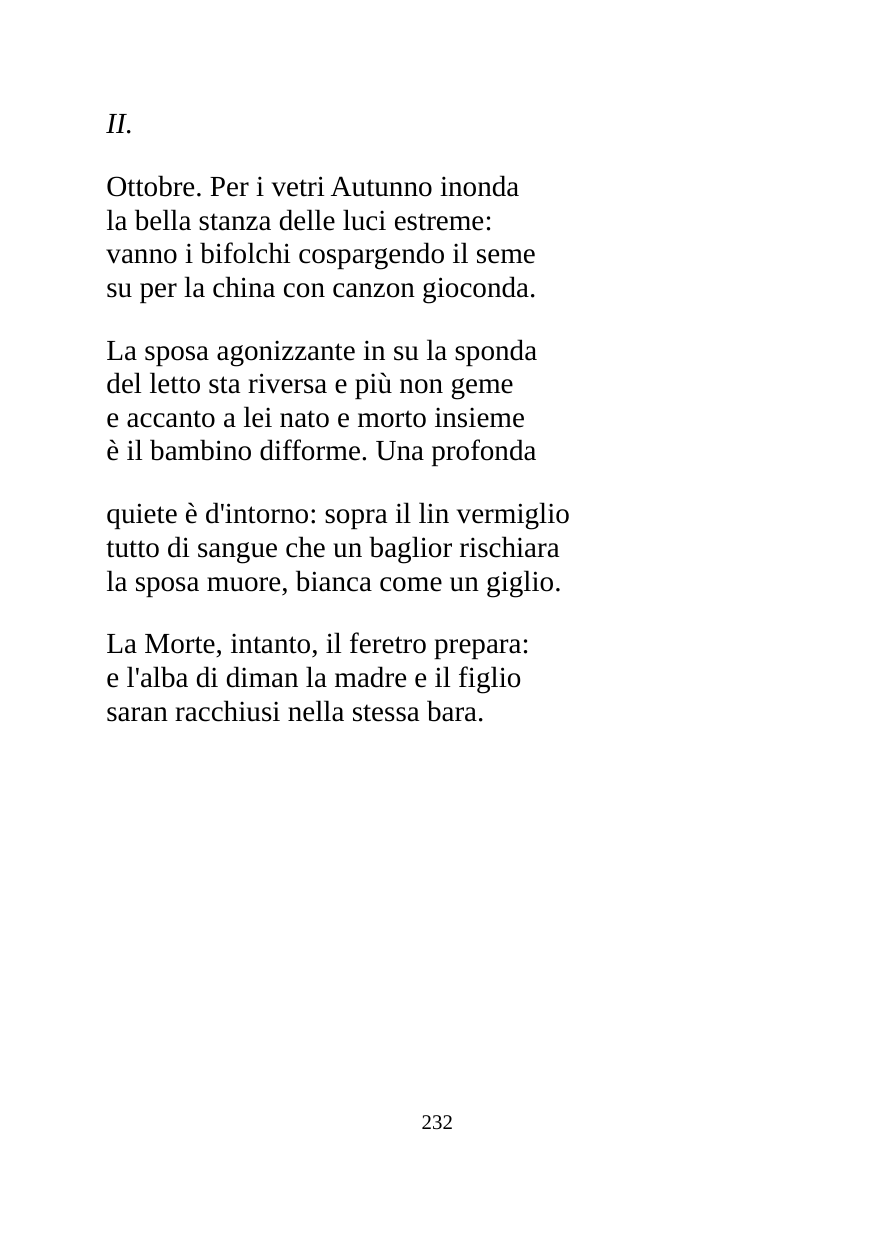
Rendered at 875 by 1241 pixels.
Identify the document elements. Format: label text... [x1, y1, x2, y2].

text e accanto a lei nato e morto insieme [106, 400, 768, 433]
subtitle II. [106, 106, 768, 140]
text del letto sta riversa e più non geme [106, 366, 768, 400]
text è il bambino difforme. Una profonda [106, 433, 768, 467]
text la sposa muore, bianca come un giglio. [106, 564, 768, 597]
text la bella stanza delle luci estreme: [106, 203, 768, 236]
text saran racchiusi nella stessa bara. [106, 694, 768, 727]
text su per la china con canzon gioconda. [106, 270, 768, 303]
text quiete è d'intorno: sopra il lin vermiglio [106, 497, 768, 530]
text tutto di sangue che un baglior rischiara [106, 530, 768, 564]
text Ottobre. Per i vetri Autunno inonda [106, 169, 768, 203]
text e l'alba di diman la madre e il figlio [106, 660, 768, 694]
text vanno i bifolchi cospargendo il seme [106, 236, 768, 270]
text La sposa agonizzante in su la sponda [106, 333, 768, 366]
text La Morte, intanto, il feretro prepara: [106, 627, 768, 660]
